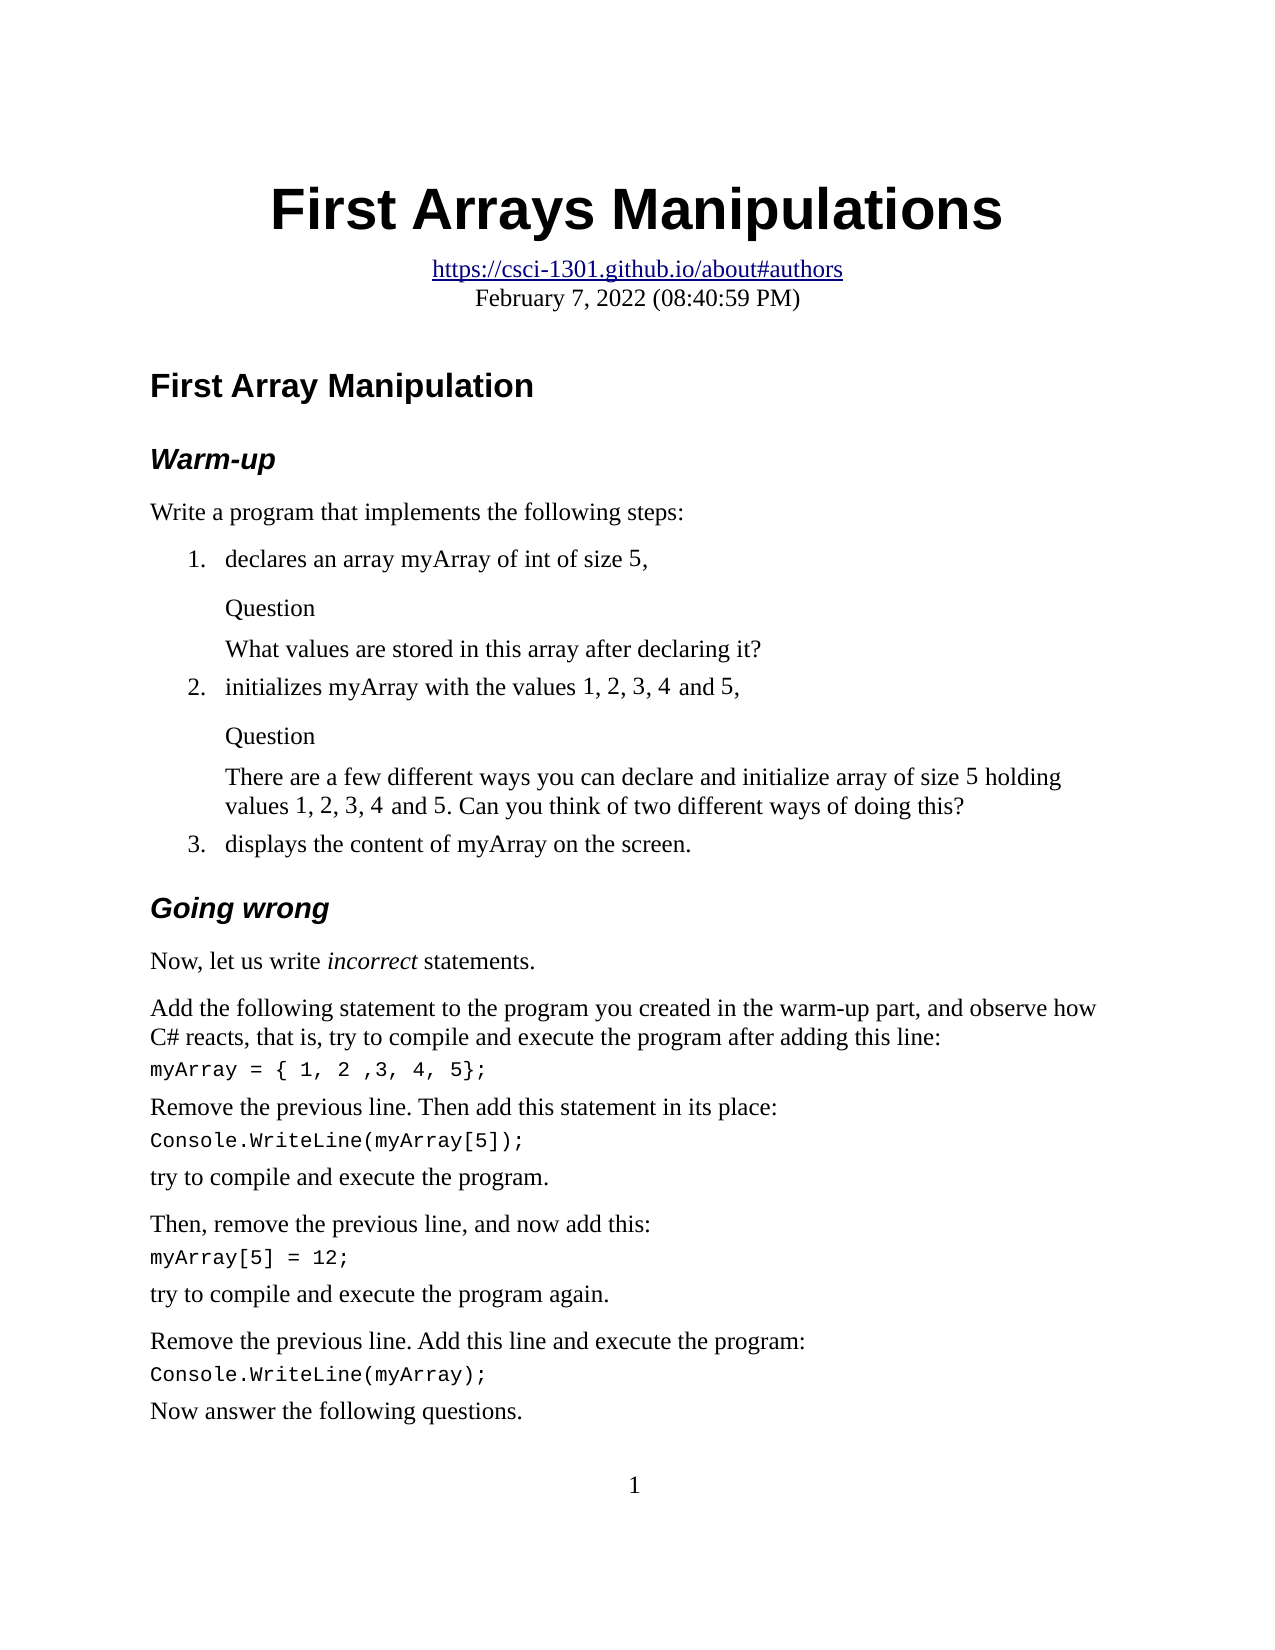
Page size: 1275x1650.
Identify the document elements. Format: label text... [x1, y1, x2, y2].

text try to compile and execute the program. [150, 1162, 1125, 1191]
text try to compile and execute the program again. [150, 1279, 1125, 1308]
text myArray[5] = 12; [150, 1247, 1125, 1270]
title First Arrays Manipulations [150, 175, 1125, 242]
text February 7, 2022 (08:40:59 PM) [150, 283, 1125, 312]
text Now answer the following questions. [150, 1396, 1125, 1425]
text Remove the previous line. Then add this statement in its place: [150, 1092, 1125, 1121]
text Then, remove the previous line, and now add this: [150, 1209, 1125, 1238]
list declares an array myArray of int of size , [187, 544, 1125, 572]
text Now, let us write incorrect statements. [150, 946, 1125, 975]
text Add the following statement to the program you created in the warm-up part, and observe how C# reacts, that is, try to compile and execute the program after adding this line: [150, 993, 1125, 1051]
text Remove the previous line. Add this line and execute the program: [150, 1326, 1125, 1355]
list displays the content of myArray on the screen. [187, 829, 1125, 857]
subtitle First Array Manipulation [150, 366, 1125, 404]
subtitle Going wrong [150, 891, 1125, 925]
list There are a few different ways you can declare and initialize array of size holding values , , , and . Can you think of two different ways of doing this? [187, 762, 1125, 820]
list initializes myArray with the values , , , and , [187, 672, 1125, 701]
list Question [187, 593, 1125, 622]
text Write a program that implements the following steps: [150, 497, 1125, 526]
subtitle Warm-up [150, 442, 1125, 476]
text https://csci-1301.github.io/about#authors [150, 254, 1125, 283]
list What values are stored in this array after declaring it? [187, 634, 1125, 663]
text Console.WriteLine(myArray); [150, 1364, 1125, 1387]
text Console.WriteLine(myArray[5]); [150, 1130, 1125, 1153]
list Question [187, 721, 1125, 750]
text myArray = { 1, 2 ,3, 4, 5}; [150, 1059, 1125, 1083]
